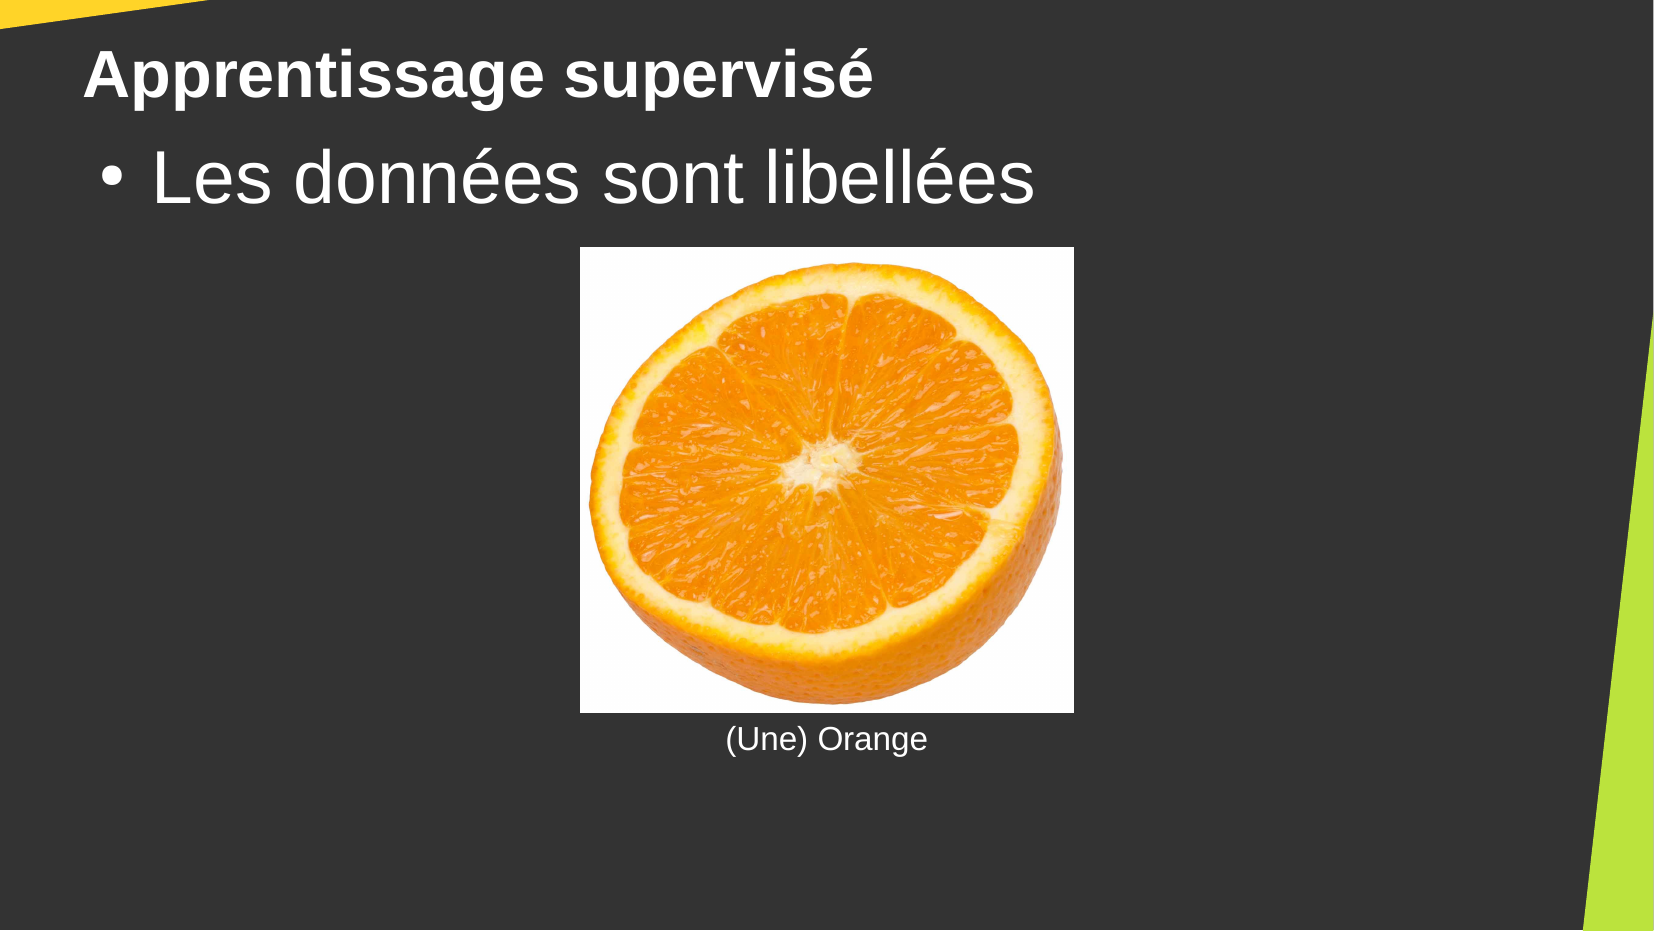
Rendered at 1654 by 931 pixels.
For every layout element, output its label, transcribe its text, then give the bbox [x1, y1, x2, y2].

list Les données sont libellées [80, 135, 1560, 225]
title Apprentissage supervisé [82, 37, 1571, 115]
picture [580, 247, 1074, 713]
text_box [0, 0, 209, 30]
title (Une) Orange [464, 720, 1189, 758]
text_box [1582, 306, 1654, 931]
